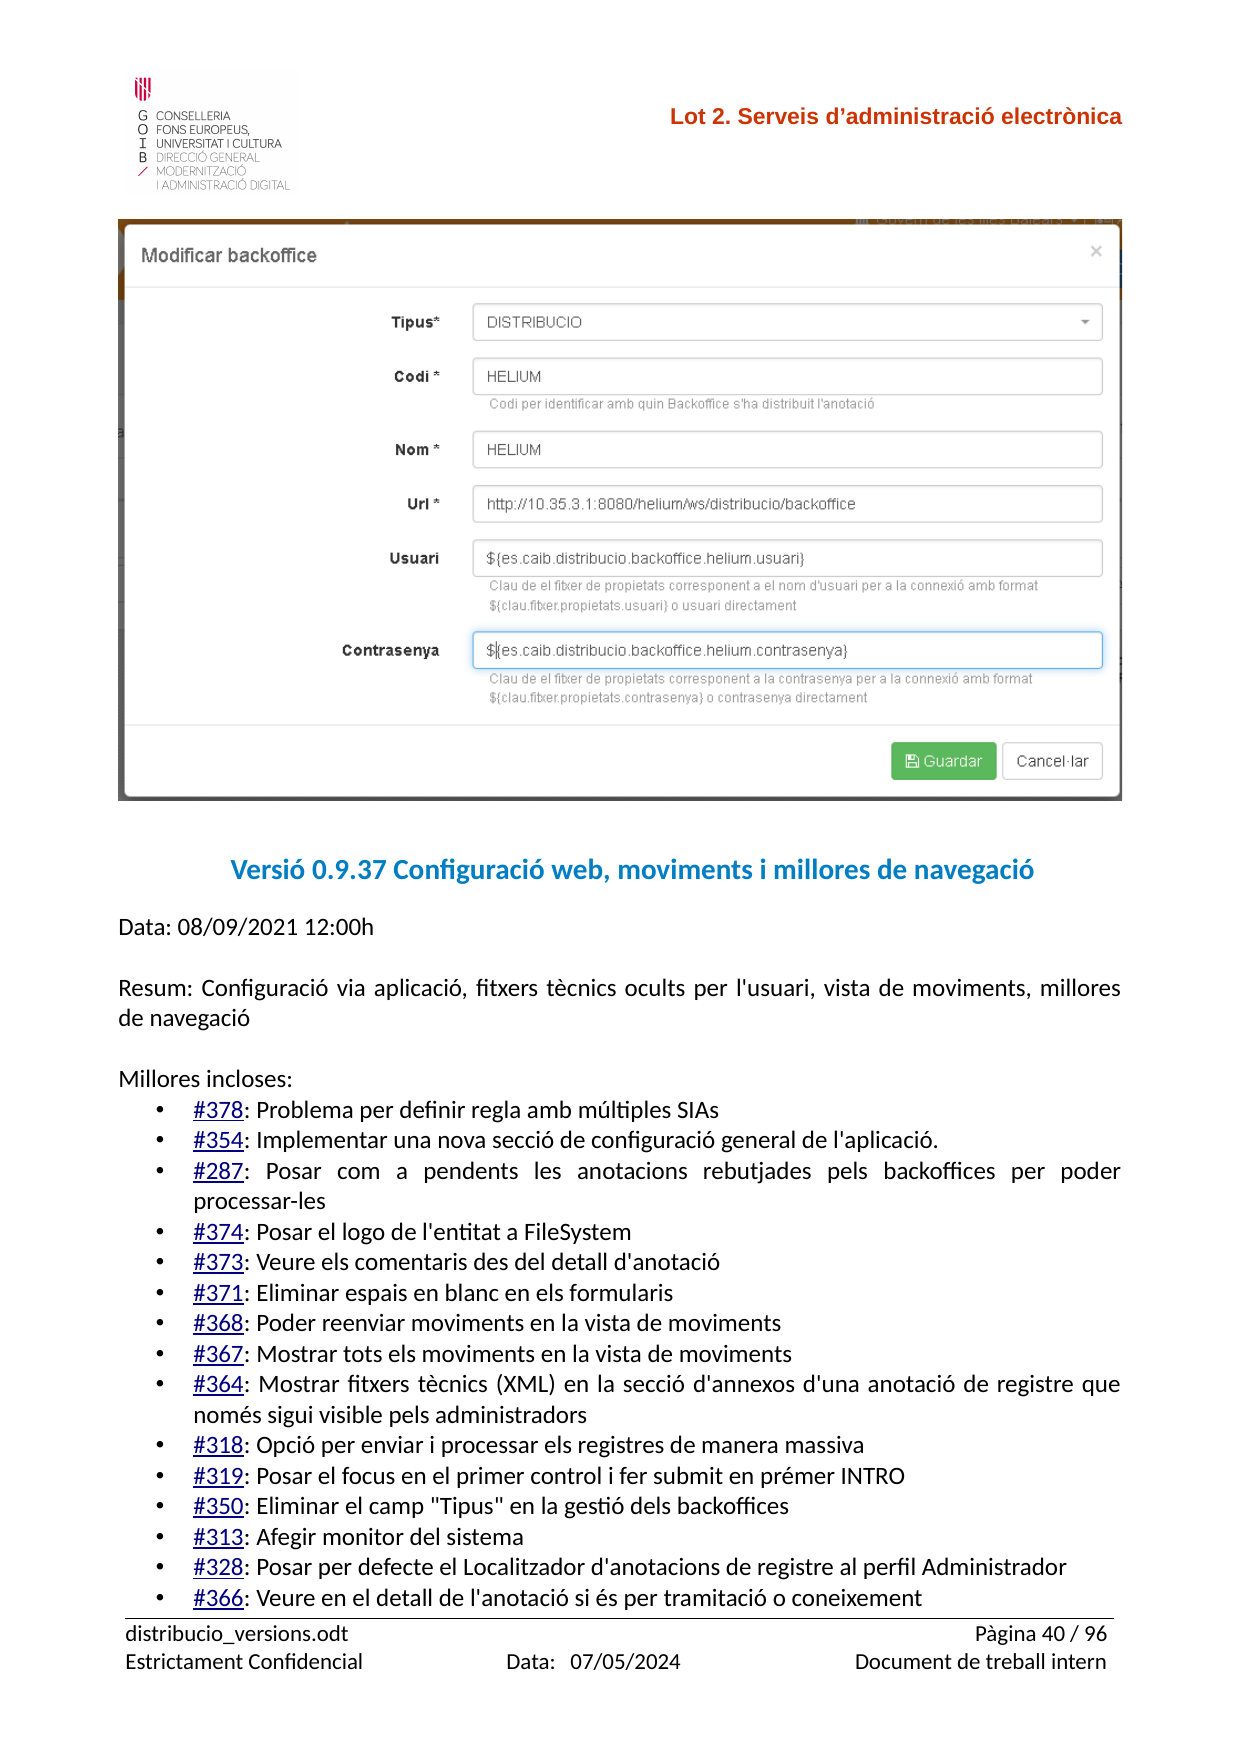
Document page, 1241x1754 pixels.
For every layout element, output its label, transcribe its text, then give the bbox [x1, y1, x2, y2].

list #368: Poder reenviar moviments en la vista de moviments [156, 1307, 1122, 1338]
text Millores incloses: [118, 1063, 1122, 1094]
text Data: 08/09/2021 12:00h [118, 911, 1122, 941]
list #373: Veure els comentaris des del detall d'anotació [156, 1246, 1122, 1277]
text Resum: Configuració via aplicació, fitxers tècnics ocults per l'usuari, vista de moviments, millores de navegació [118, 972, 1122, 1033]
picture [126, 70, 299, 197]
list #287: Posar com a pendents les anotacions rebutjades pels backoffices per poder processar-les [156, 1155, 1122, 1216]
list #371: Eliminar espais en blanc en els formularis [156, 1277, 1122, 1307]
list #374: Posar el logo de l'entitat a FileSystem [156, 1216, 1122, 1246]
list #350: Eliminar el camp "Tipus" en la gestió dels backoffices [156, 1491, 1122, 1521]
list #313: Afegir monitor del sistema [156, 1521, 1122, 1552]
list #318: Opció per enviar i processar els registres de manera massiva [156, 1429, 1122, 1460]
list #366: Veure en el detall de l'anotació si és per tramitació o coneixement [156, 1582, 1122, 1613]
list #364: Mostrar fitxers tècnics (XML) en la secció d'annexos d'una anotació de registre que només sigui visible pels administradors [156, 1368, 1122, 1429]
picture [118, 219, 1123, 801]
subtitle Versió 0.9.37 Configuració web, moviments i millores de navegació [153, 851, 1122, 887]
list #328: Posar per defecte el Localitzador d'anotacions de registre al perfil Administrador [156, 1552, 1122, 1582]
list #319: Posar el focus en el primer control i fer submit en prémer INTRO [156, 1460, 1122, 1491]
list #354: Implementar una nova secció de configuració general de l'aplicació. [156, 1124, 1122, 1155]
list #378: Problema per definir regla amb múltiples SIAs [156, 1094, 1122, 1124]
list #367: Mostrar tots els moviments en la vista de moviments [156, 1338, 1122, 1368]
